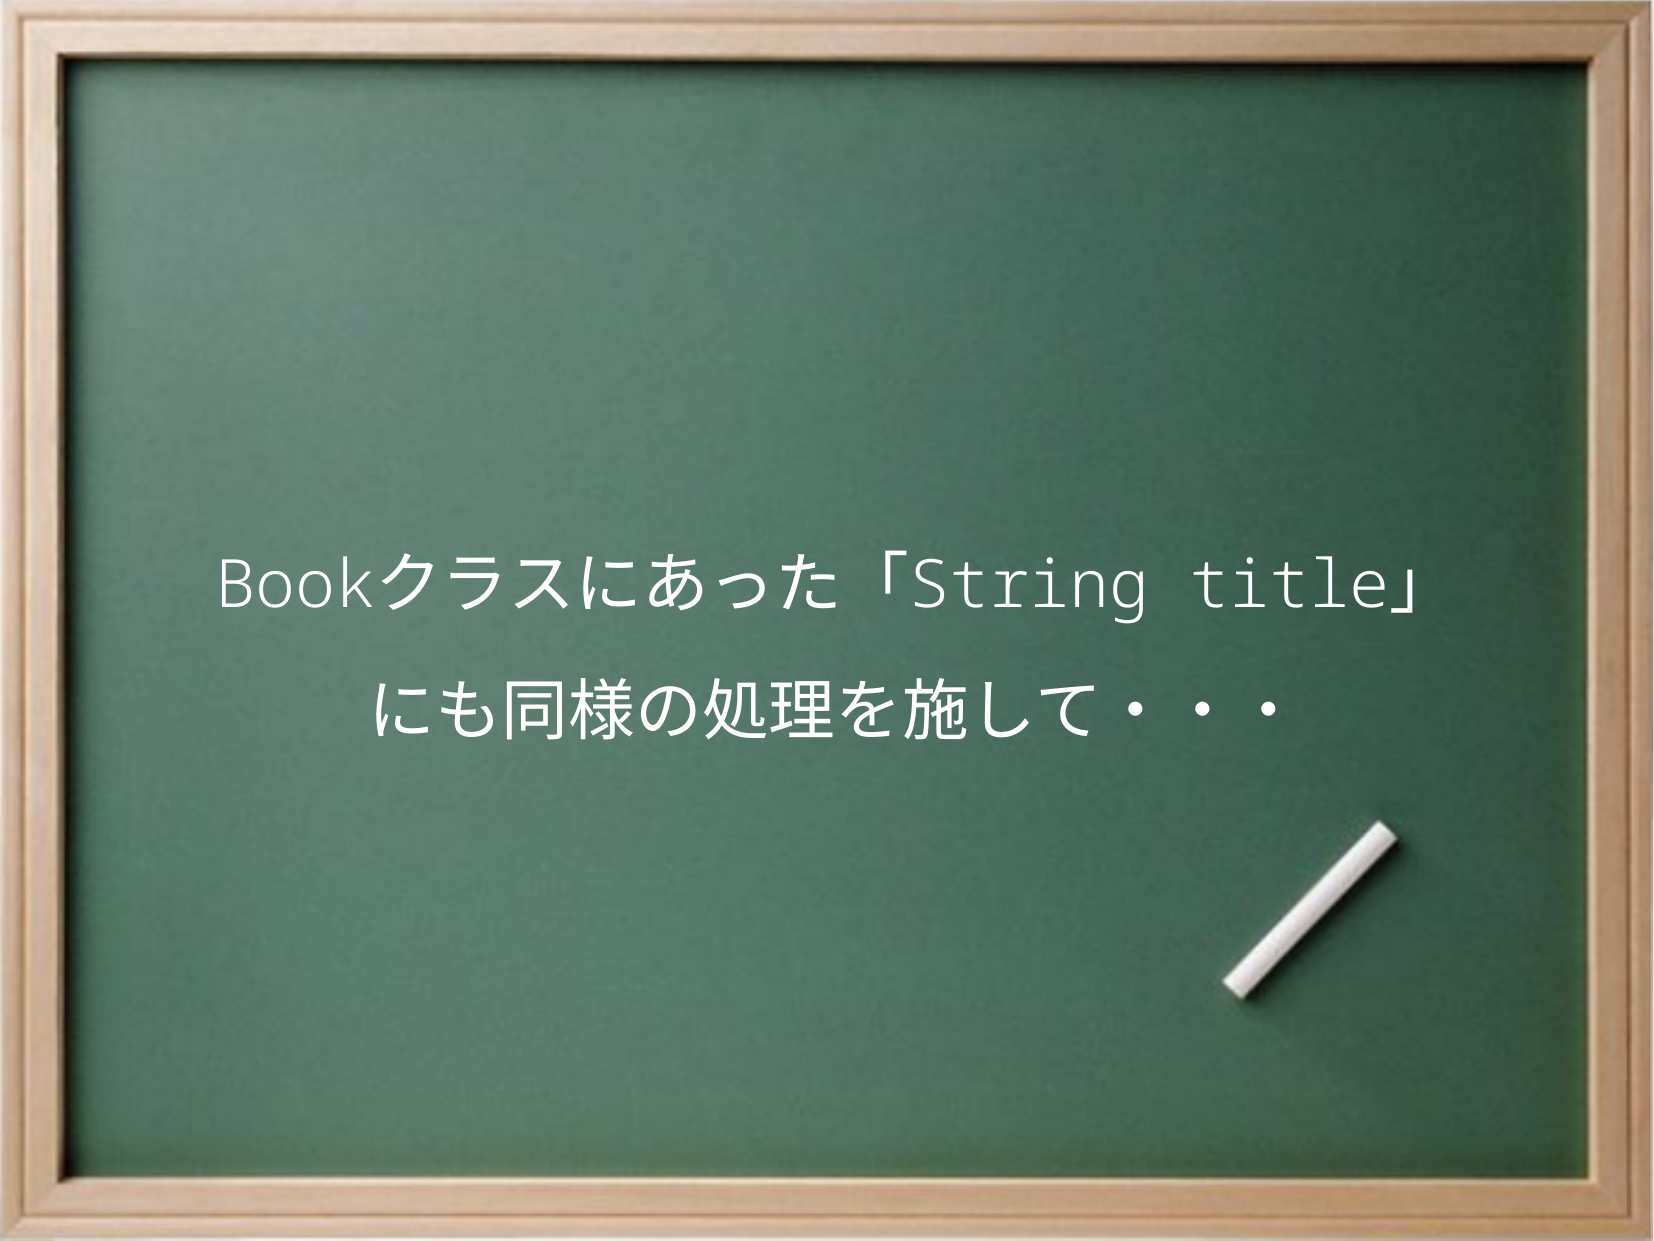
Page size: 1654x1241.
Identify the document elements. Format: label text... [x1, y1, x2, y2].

list Bookクラスにあった「String title」 にも同様の処理を施して・・・ [82, 290, 1571, 1094]
picture [0, 0, 1654, 1241]
